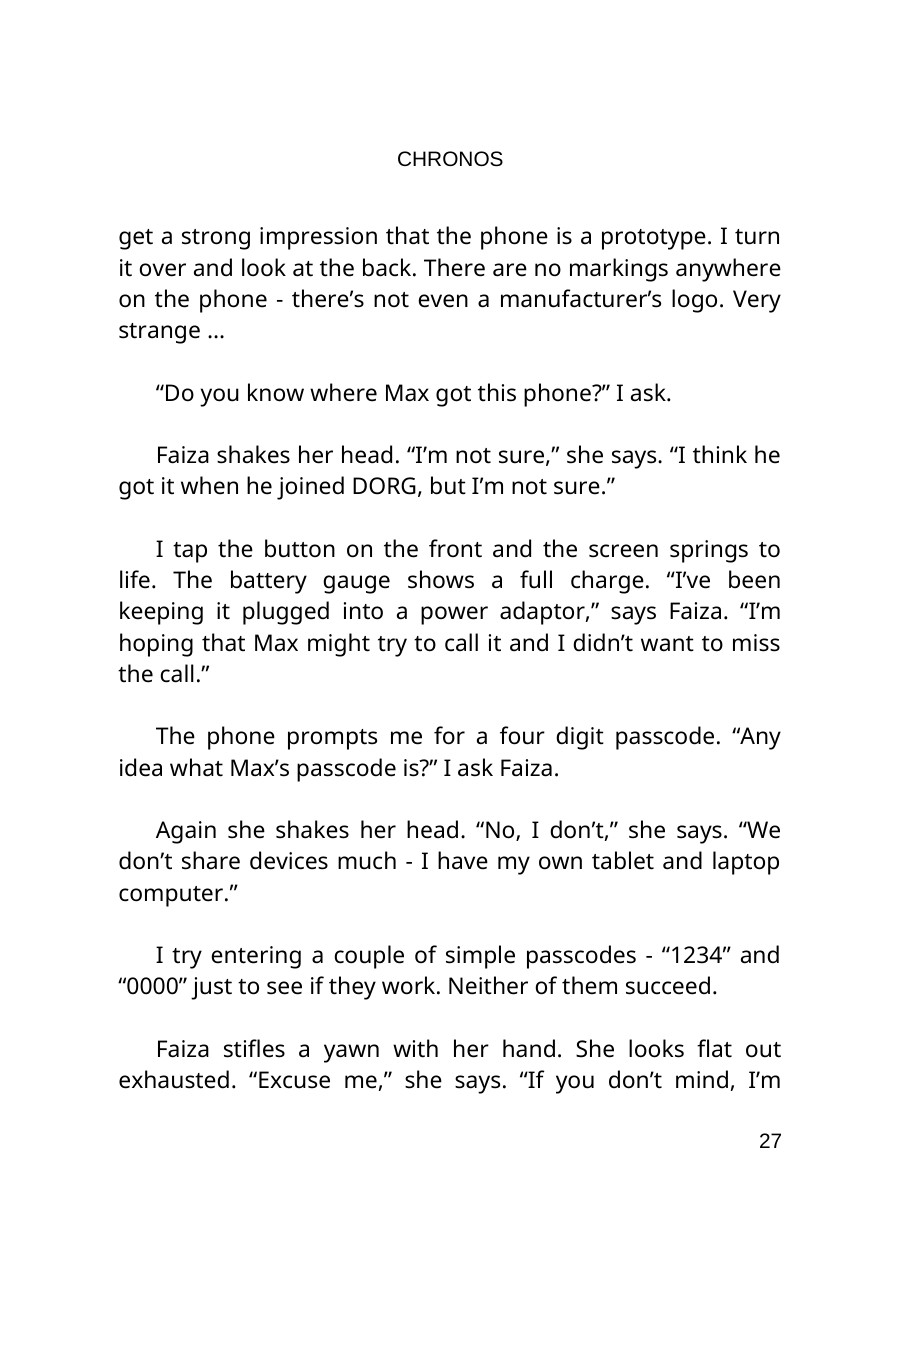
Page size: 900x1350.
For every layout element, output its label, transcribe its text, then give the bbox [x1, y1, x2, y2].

text I try entering a couple of simple passcodes - “1234” and “0000” just to see if they work. Neither of them succeed. [118, 939, 782, 1001]
text Faiza stifles a yawn with her hand. She looks flat out exhausted. “Excuse me,” she says. “If you don’t mind, I’m [118, 1033, 782, 1095]
text The phone prompts me for a four digit passcode. “Any idea what Max’s passcode is?” I ask Faiza. [118, 720, 782, 783]
text get a strong impression that the phone is a prototype. I turn it over and look at the back. There are no markings anywhere on the phone - there’s not even a manufacturer’s logo. Very strange … [118, 220, 782, 345]
text Faiza shakes her head. “I’m not sure,” she says. “I think he got it when he joined DORG, but I’m not sure.” [118, 439, 782, 501]
text I tap the button on the front and the screen springs to life. The battery gauge shows a full charge. “I’ve been keeping it plugged into a power adaptor,” says Faiza. “I’m hoping that Max might try to call it and I didn’t want to miss the call.” [118, 533, 782, 689]
text “Do you know where Max got this phone?” I ask. [118, 376, 782, 408]
text Again she shakes her head. “No, I don’t,” she says. “We don’t share devices much - I have my own tablet and laptop computer.” [118, 814, 782, 908]
